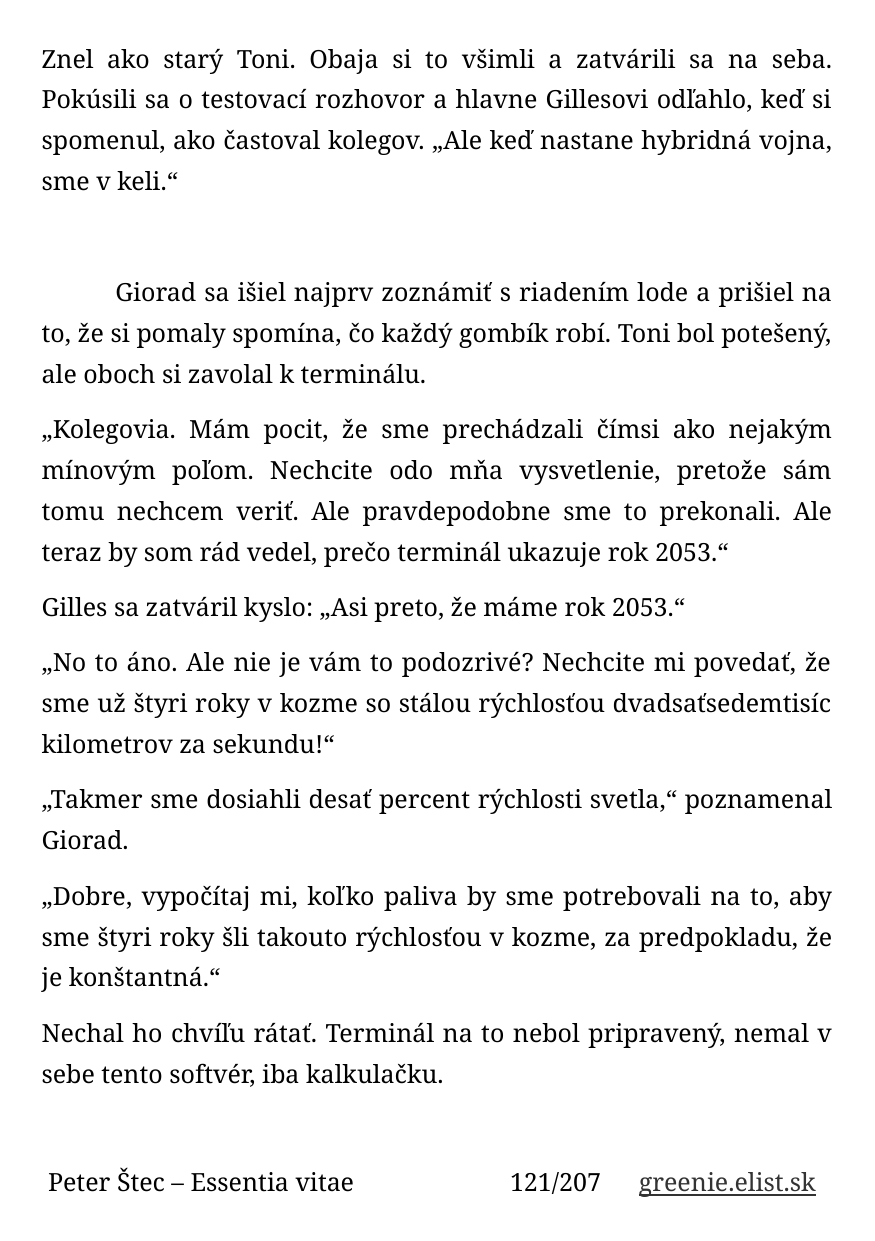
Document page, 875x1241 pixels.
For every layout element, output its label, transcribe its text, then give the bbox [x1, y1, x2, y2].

text Nechal ho chvíľu rátať. Terminál na to nebol pripravený, nemal v sebe tento softvér, iba kalkulačku. [41, 1016, 833, 1090]
text Gilles sa zatváril kyslo: „Asi preto, že máme rok 2053.“ [41, 590, 833, 624]
text Giorad sa išiel najprv zoznámiť s riadením lode a prišiel na to, že si pomaly spomína, čo každý gombík robí. Toni bol potešený, ale oboch si zavolal k terminálu. [41, 275, 833, 390]
text „Takmer sme dosiahli desať percent rýchlosti svetla,“ poznamenal Giorad. [41, 782, 833, 857]
text „Kolegovia. Mám pocit, že sme prechádzali čímsi ako nejakým mínovým poľom. Nechcite odo mňa vysvetlenie, pretože sám tomu nechcem veriť. Ale pravdepodobne sme to prekonali. Ale teraz by som rád vedel, prečo terminál ukazuje rok 2053.“ [41, 412, 833, 568]
text Znel ako starý Toni. Obaja si to všimli a zatvárili sa na seba. Pokúsili sa o testovací rozhovor a hlavne Gillesovi odľahlo, keď si spomenul, ako častoval kolegov. „Ale keď nastane hybridná vojna, sme v keli.“ [41, 41, 833, 198]
text „Dobre, vypočítaj mi, koľko paliva by sme potrebovali na to, aby sme štyri roky šli takouto rýchlosťou v kozme, za predpokladu, že je konštantná.“ [41, 878, 833, 994]
text „No to áno. Ale nie je vám to podozrivé? Nechcite mi povedať, že sme už štyri roky v kozme so stálou rýchlosťou dvadsaťsedemtisíc kilometrov za sekundu!“ [41, 645, 833, 761]
